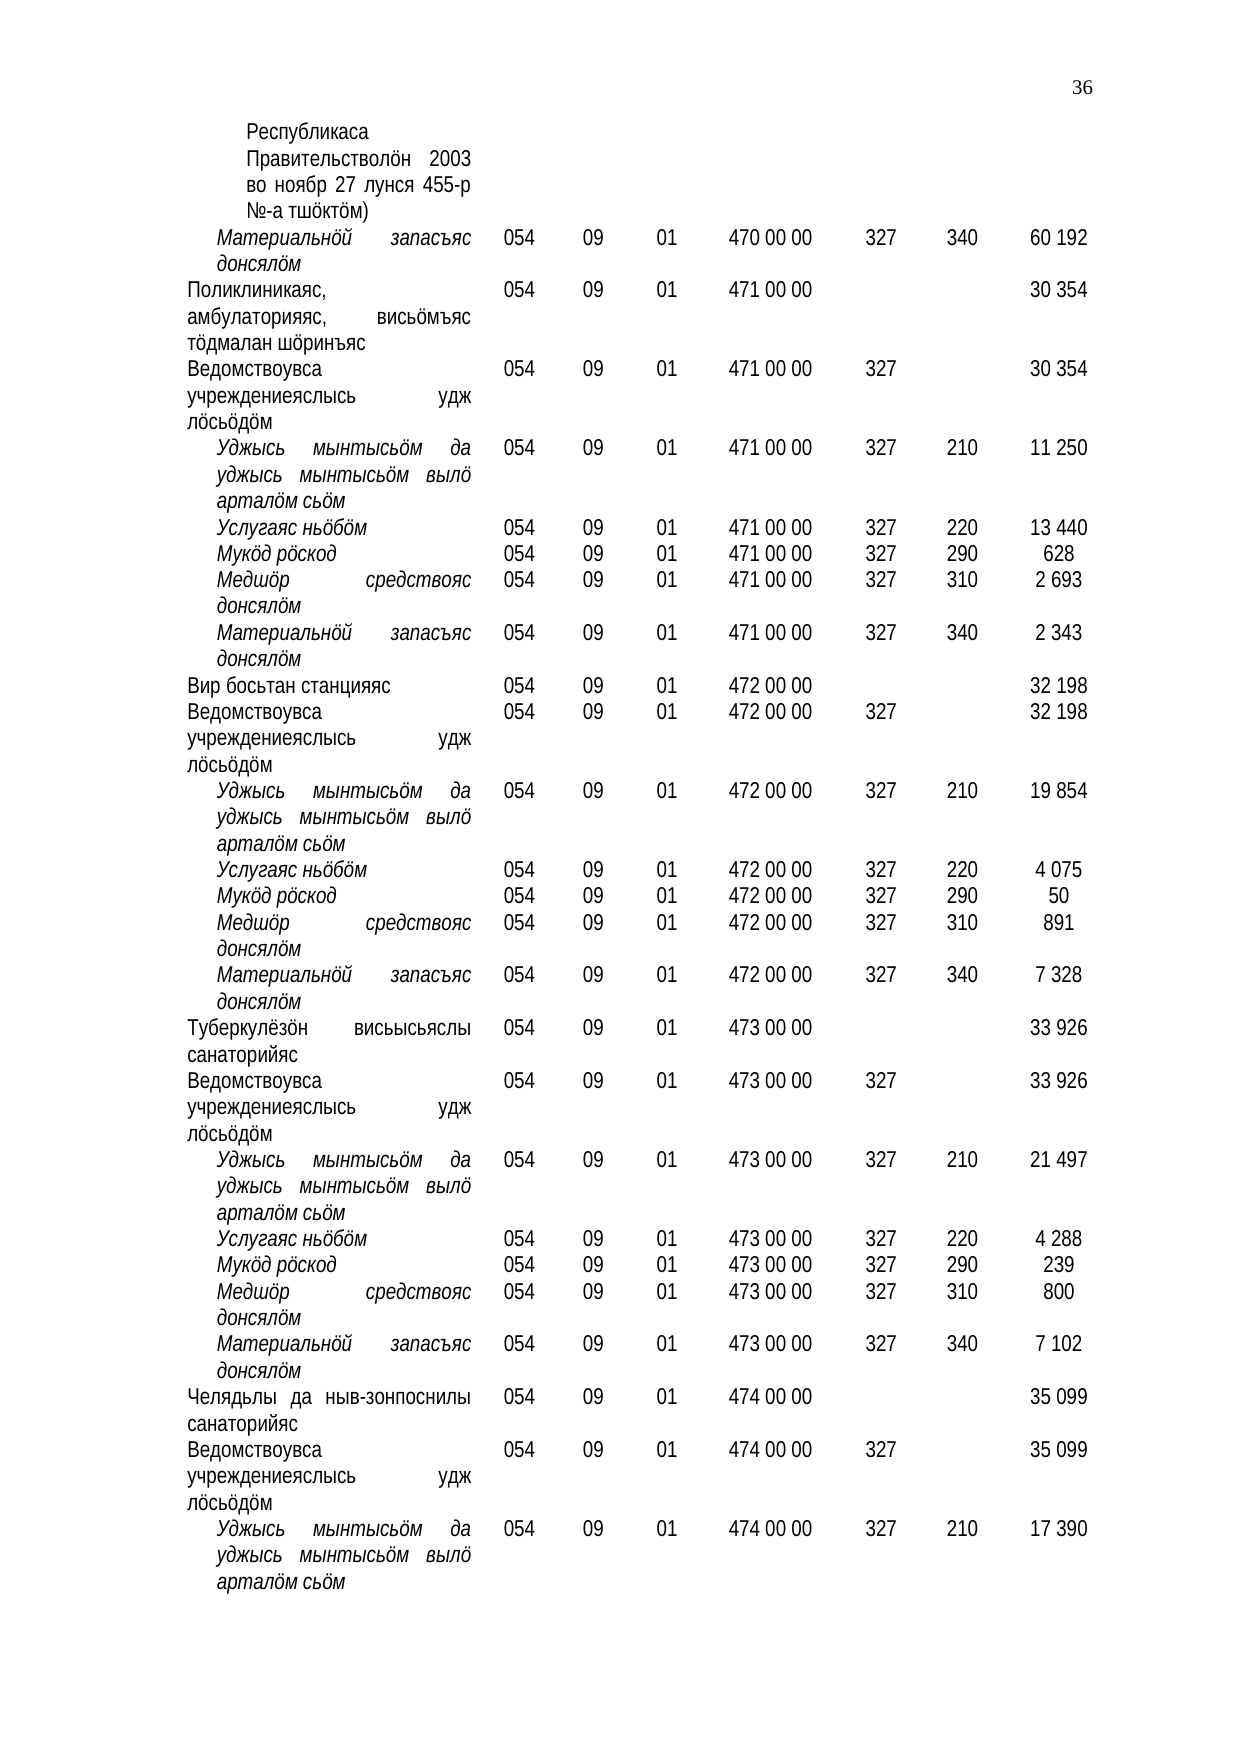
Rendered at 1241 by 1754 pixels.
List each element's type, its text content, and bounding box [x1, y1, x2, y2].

table_cell 220 [925, 856, 999, 882]
table_cell [837, 118, 925, 223]
table_cell Мукöд рöскод [176, 1251, 482, 1278]
table_cell 054 [482, 1330, 556, 1383]
table_cell [1118, 961, 1163, 1014]
table_cell [1118, 883, 1163, 909]
table_cell 054 [482, 883, 556, 909]
table_cell Ведомствоувса учреждениеяслысь удж лöсьöдöм [176, 1067, 482, 1146]
table_cell 09 [556, 856, 630, 882]
table_cell 210 [925, 1515, 999, 1594]
table_cell 4 288 [999, 1225, 1118, 1251]
table_cell 310 [925, 909, 999, 961]
table_cell 01 [630, 1067, 704, 1146]
table_cell 09 [556, 961, 630, 1014]
table_cell Поликлиникаяс, амбулаторияяс, висьöмъяс тöдмалан шöринъяс [176, 276, 482, 355]
table_cell 473 00 00 [704, 1278, 837, 1330]
table_cell Вир босьтан станцияяс [176, 672, 482, 698]
table_cell 327 [837, 1251, 925, 1278]
table_cell 054 [482, 1225, 556, 1251]
table_cell 09 [556, 224, 630, 276]
table_cell 09 [556, 1436, 630, 1515]
table_cell 054 [482, 224, 556, 276]
table_cell 054 [482, 434, 556, 513]
table_cell 01 [630, 672, 704, 698]
table_cell 30 354 [999, 355, 1118, 434]
table_cell 01 [630, 1225, 704, 1251]
table_cell [1118, 434, 1163, 513]
table_cell 09 [556, 698, 630, 777]
table_cell [1118, 1225, 1163, 1251]
table_cell 327 [837, 883, 925, 909]
table_cell [925, 276, 999, 355]
table_cell 09 [556, 276, 630, 355]
table_cell [1118, 619, 1163, 672]
table_cell 327 [837, 566, 925, 619]
table_cell [556, 118, 630, 223]
table_cell Ведомствоувса учреждениеяслысь удж лöсьöдöм [176, 1436, 482, 1515]
table_cell 327 [837, 909, 925, 961]
table_cell 310 [925, 1278, 999, 1330]
table_cell [837, 1383, 925, 1436]
table_cell [1118, 566, 1163, 619]
table_cell [925, 698, 999, 777]
table_cell 054 [482, 909, 556, 961]
table_cell 054 [482, 856, 556, 882]
table_cell [1118, 1515, 1163, 1594]
table_cell 471 00 00 [704, 619, 837, 672]
table_cell [1118, 1146, 1163, 1225]
table_cell [630, 118, 704, 223]
table_cell 471 00 00 [704, 276, 837, 355]
table_cell 800 [999, 1278, 1118, 1330]
table_cell Уджысь мынтысьöм да уджысь мынтысьöм вылö арталöм сьöм [176, 777, 482, 856]
table_cell [1118, 1278, 1163, 1330]
table_cell 472 00 00 [704, 883, 837, 909]
table_cell Челядьлы да ныв-зонпоснилы санаторийяс [176, 1383, 482, 1436]
table_cell 01 [630, 883, 704, 909]
table_cell 473 00 00 [704, 1014, 837, 1067]
table_cell 35 099 [999, 1436, 1118, 1515]
table_cell 01 [630, 1251, 704, 1278]
table_cell 290 [925, 883, 999, 909]
table_cell 01 [630, 1146, 704, 1225]
table_cell 50 [999, 883, 1118, 909]
table_cell 09 [556, 777, 630, 856]
table_cell 01 [630, 540, 704, 566]
table_cell 340 [925, 961, 999, 1014]
table_cell 472 00 00 [704, 961, 837, 1014]
table_cell 327 [837, 698, 925, 777]
table_cell 01 [630, 698, 704, 777]
table_cell [1118, 224, 1163, 276]
table_cell 01 [630, 856, 704, 882]
table_cell 09 [556, 672, 630, 698]
table_cell 470 00 00 [704, 224, 837, 276]
table_cell 054 [482, 672, 556, 698]
table_cell [837, 276, 925, 355]
table_cell [837, 672, 925, 698]
table_cell 472 00 00 [704, 856, 837, 882]
table_cell 473 00 00 [704, 1067, 837, 1146]
table_cell 33 926 [999, 1014, 1118, 1067]
table_cell 01 [630, 1014, 704, 1067]
table_cell [482, 118, 556, 223]
table_cell Уджысь мынтысьöм да уджысь мынтысьöм вылö арталöм сьöм [176, 1146, 482, 1225]
table_cell 09 [556, 1067, 630, 1146]
table_cell Мукöд рöскод [176, 883, 482, 909]
table_cell 01 [630, 355, 704, 434]
table_cell 2 693 [999, 566, 1118, 619]
table_cell 054 [482, 1067, 556, 1146]
table_cell 220 [925, 1225, 999, 1251]
table_cell 054 [482, 1014, 556, 1067]
table_cell 01 [630, 961, 704, 1014]
table_cell 7 102 [999, 1330, 1118, 1383]
table_cell 327 [837, 777, 925, 856]
table_cell [1118, 1251, 1163, 1278]
table_cell 471 00 00 [704, 514, 837, 540]
table_cell 327 [837, 224, 925, 276]
table_cell 327 [837, 856, 925, 882]
table_cell 32 198 [999, 698, 1118, 777]
table_cell 01 [630, 909, 704, 961]
table_cell 327 [837, 1330, 925, 1383]
table_cell 01 [630, 777, 704, 856]
table_cell Уджысь мынтысьöм да уджысь мынтысьöм вылö арталöм сьöм [176, 1515, 482, 1594]
table_cell 340 [925, 224, 999, 276]
table_cell 01 [630, 434, 704, 513]
table_cell 09 [556, 883, 630, 909]
table_cell Материальнöй запасъяс донсялöм [176, 1330, 482, 1383]
table_cell 33 926 [999, 1067, 1118, 1146]
table_cell [1118, 276, 1163, 355]
table_cell 11 250 [999, 434, 1118, 513]
table_cell 340 [925, 1330, 999, 1383]
table_cell [1118, 1330, 1163, 1383]
table_cell 01 [630, 514, 704, 540]
table_cell [925, 672, 999, 698]
table_cell 054 [482, 961, 556, 1014]
table_cell [1118, 355, 1163, 434]
table_cell 628 [999, 540, 1118, 566]
table_cell 472 00 00 [704, 672, 837, 698]
table_cell 4 075 [999, 856, 1118, 882]
table_cell 054 [482, 1436, 556, 1515]
table_cell 09 [556, 1146, 630, 1225]
table_cell Материальнöй запасъяс донсялöм [176, 961, 482, 1014]
table_cell 054 [482, 355, 556, 434]
table_cell 471 00 00 [704, 566, 837, 619]
table_cell Материальнöй запасъяс донсялöм [176, 224, 482, 276]
table_cell 327 [837, 619, 925, 672]
table_cell [925, 118, 999, 223]
table_cell [1118, 698, 1163, 777]
table_cell Туберкулёзöн висьысьяслы санаторийяс [176, 1014, 482, 1067]
table_cell [1118, 118, 1163, 223]
table_cell 054 [482, 777, 556, 856]
table_cell 471 00 00 [704, 355, 837, 434]
table_cell 35 099 [999, 1383, 1118, 1436]
table_cell 340 [925, 619, 999, 672]
table_cell [925, 1014, 999, 1067]
table_cell Услугаяс ньöбöм [176, 514, 482, 540]
table_cell 327 [837, 355, 925, 434]
table_cell 239 [999, 1251, 1118, 1278]
table_cell 327 [837, 1278, 925, 1330]
table_cell 09 [556, 540, 630, 566]
table_cell 09 [556, 355, 630, 434]
table_cell Медшöр средствояс донсялöм [176, 909, 482, 961]
table_cell 054 [482, 698, 556, 777]
table_cell 310 [925, 566, 999, 619]
table_cell 054 [482, 566, 556, 619]
table_cell 472 00 00 [704, 777, 837, 856]
table_cell 21 497 [999, 1146, 1118, 1225]
table_cell [837, 1014, 925, 1067]
table_cell [999, 118, 1118, 223]
table_cell 210 [925, 777, 999, 856]
table_cell Ведомствоувса учреждениеяслысь удж лöсьöдöм [176, 698, 482, 777]
table_cell 054 [482, 1515, 556, 1594]
table_cell 01 [630, 1436, 704, 1515]
table_cell 472 00 00 [704, 698, 837, 777]
table_cell 474 00 00 [704, 1383, 837, 1436]
table_cell [925, 355, 999, 434]
table_cell [1118, 777, 1163, 856]
table_cell 472 00 00 [704, 909, 837, 961]
table_cell 290 [925, 540, 999, 566]
table_cell 471 00 00 [704, 540, 837, 566]
table_cell 01 [630, 1278, 704, 1330]
table_cell 09 [556, 1515, 630, 1594]
table_cell 09 [556, 1278, 630, 1330]
table_cell 17 390 [999, 1515, 1118, 1594]
table_cell Услугаяс ньöбöм [176, 1225, 482, 1251]
table_cell 210 [925, 1146, 999, 1225]
table_cell 327 [837, 514, 925, 540]
table_cell [1118, 1014, 1163, 1067]
table_cell 01 [630, 276, 704, 355]
table_cell 19 854 [999, 777, 1118, 856]
table_cell 327 [837, 961, 925, 1014]
table_cell [704, 118, 837, 223]
table_cell 210 [925, 434, 999, 513]
table_cell 32 198 [999, 672, 1118, 698]
table_cell 054 [482, 1278, 556, 1330]
table_cell 473 00 00 [704, 1225, 837, 1251]
table_cell Мукöд рöскод [176, 540, 482, 566]
table_cell 054 [482, 276, 556, 355]
table_cell 327 [837, 1515, 925, 1594]
table_cell 054 [482, 1383, 556, 1436]
table_cell 13 440 [999, 514, 1118, 540]
table_cell 473 00 00 [704, 1330, 837, 1383]
table_cell 2 343 [999, 619, 1118, 672]
table_cell 054 [482, 514, 556, 540]
table_cell 471 00 00 [704, 434, 837, 513]
table_cell [925, 1383, 999, 1436]
table_cell 473 00 00 [704, 1251, 837, 1278]
table_cell Материальнöй запасъяс донсялöм [176, 619, 482, 672]
table_cell 09 [556, 1251, 630, 1278]
table_cell Республикаса Правительстволöн 2003 во ноябр 27 лунся 455-р №-а тшöктöм) [176, 118, 482, 223]
table_cell 09 [556, 566, 630, 619]
table_cell 30 354 [999, 276, 1118, 355]
table_cell 09 [556, 1330, 630, 1383]
table_cell [1118, 856, 1163, 882]
table_cell 327 [837, 540, 925, 566]
table_cell 01 [630, 1515, 704, 1594]
table_cell 327 [837, 1067, 925, 1146]
table_cell 01 [630, 1330, 704, 1383]
table_cell 327 [837, 1436, 925, 1515]
table_cell 220 [925, 514, 999, 540]
table_cell [1118, 1067, 1163, 1146]
table_cell 01 [630, 619, 704, 672]
table_cell 09 [556, 1225, 630, 1251]
table_cell 09 [556, 434, 630, 513]
table_cell Медшöр средствояс донсялöм [176, 1278, 482, 1330]
table_cell 054 [482, 619, 556, 672]
table_cell 09 [556, 619, 630, 672]
table_cell [1118, 540, 1163, 566]
table_cell [1118, 1383, 1163, 1436]
table_cell [1118, 672, 1163, 698]
table_cell 054 [482, 1146, 556, 1225]
table_cell 09 [556, 514, 630, 540]
table_cell 01 [630, 1383, 704, 1436]
table_cell 290 [925, 1251, 999, 1278]
table_cell 01 [630, 224, 704, 276]
table_cell 327 [837, 1225, 925, 1251]
table_cell 054 [482, 540, 556, 566]
table_cell 09 [556, 1014, 630, 1067]
table_cell 054 [482, 1251, 556, 1278]
table_cell [925, 1067, 999, 1146]
table_cell Ведомствоувса учреждениеяслысь удж лöсьöдöм [176, 355, 482, 434]
table_cell 327 [837, 434, 925, 513]
table_cell [1118, 514, 1163, 540]
table_cell Уджысь мынтысьöм да уджысь мынтысьöм вылö арталöм сьöм [176, 434, 482, 513]
table_cell 09 [556, 1383, 630, 1436]
table_cell [1118, 1436, 1163, 1515]
table_cell 01 [630, 566, 704, 619]
table_cell 891 [999, 909, 1118, 961]
table_cell 473 00 00 [704, 1146, 837, 1225]
table_cell 474 00 00 [704, 1515, 837, 1594]
table_cell Медшöр средствояс донсялöм [176, 566, 482, 619]
table_cell 7 328 [999, 961, 1118, 1014]
table_cell [925, 1436, 999, 1515]
table_cell [1118, 909, 1163, 961]
table_cell 474 00 00 [704, 1436, 837, 1515]
table_cell 327 [837, 1146, 925, 1225]
table_cell 60 192 [999, 224, 1118, 276]
table_cell Услугаяс ньöбöм [176, 856, 482, 882]
table_cell 09 [556, 909, 630, 961]
